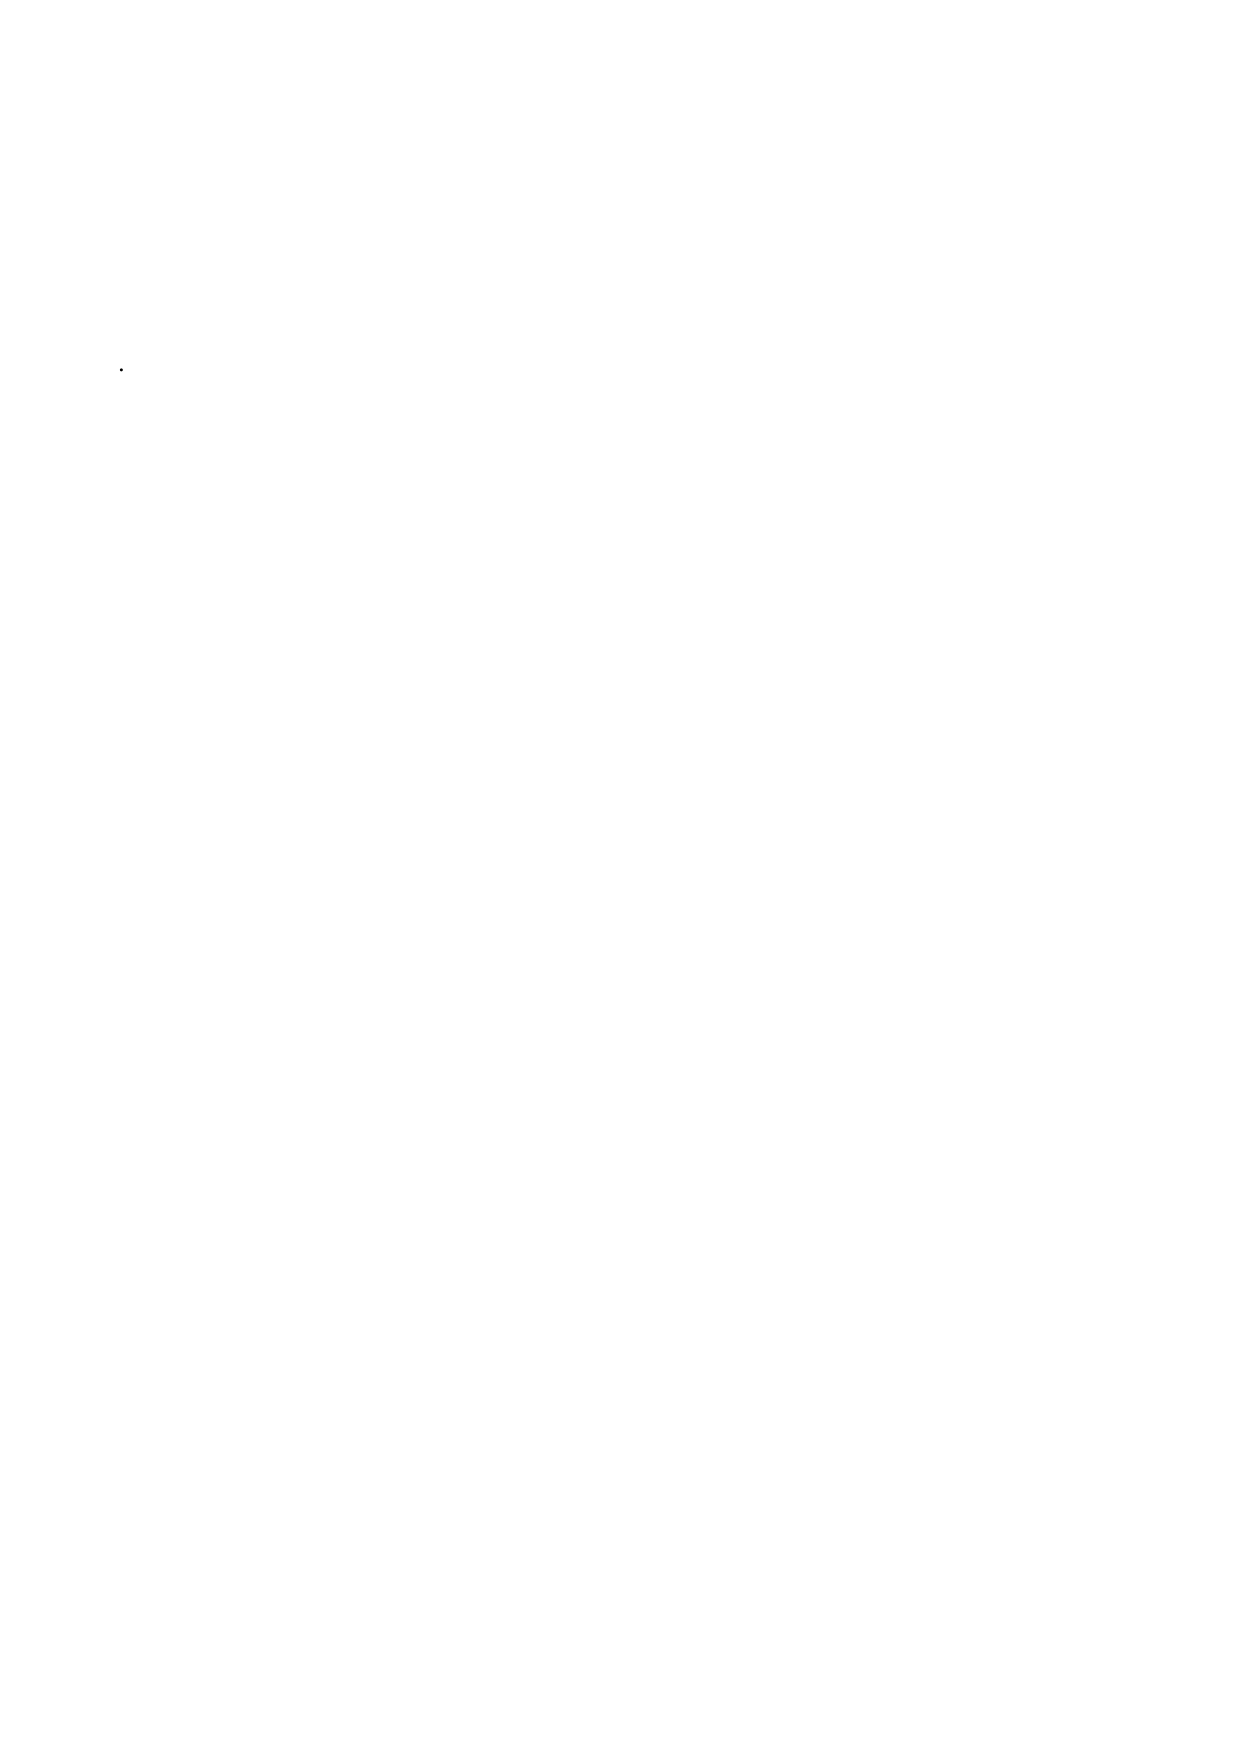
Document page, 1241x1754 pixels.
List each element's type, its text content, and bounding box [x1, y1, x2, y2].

text . [118, 348, 1122, 377]
